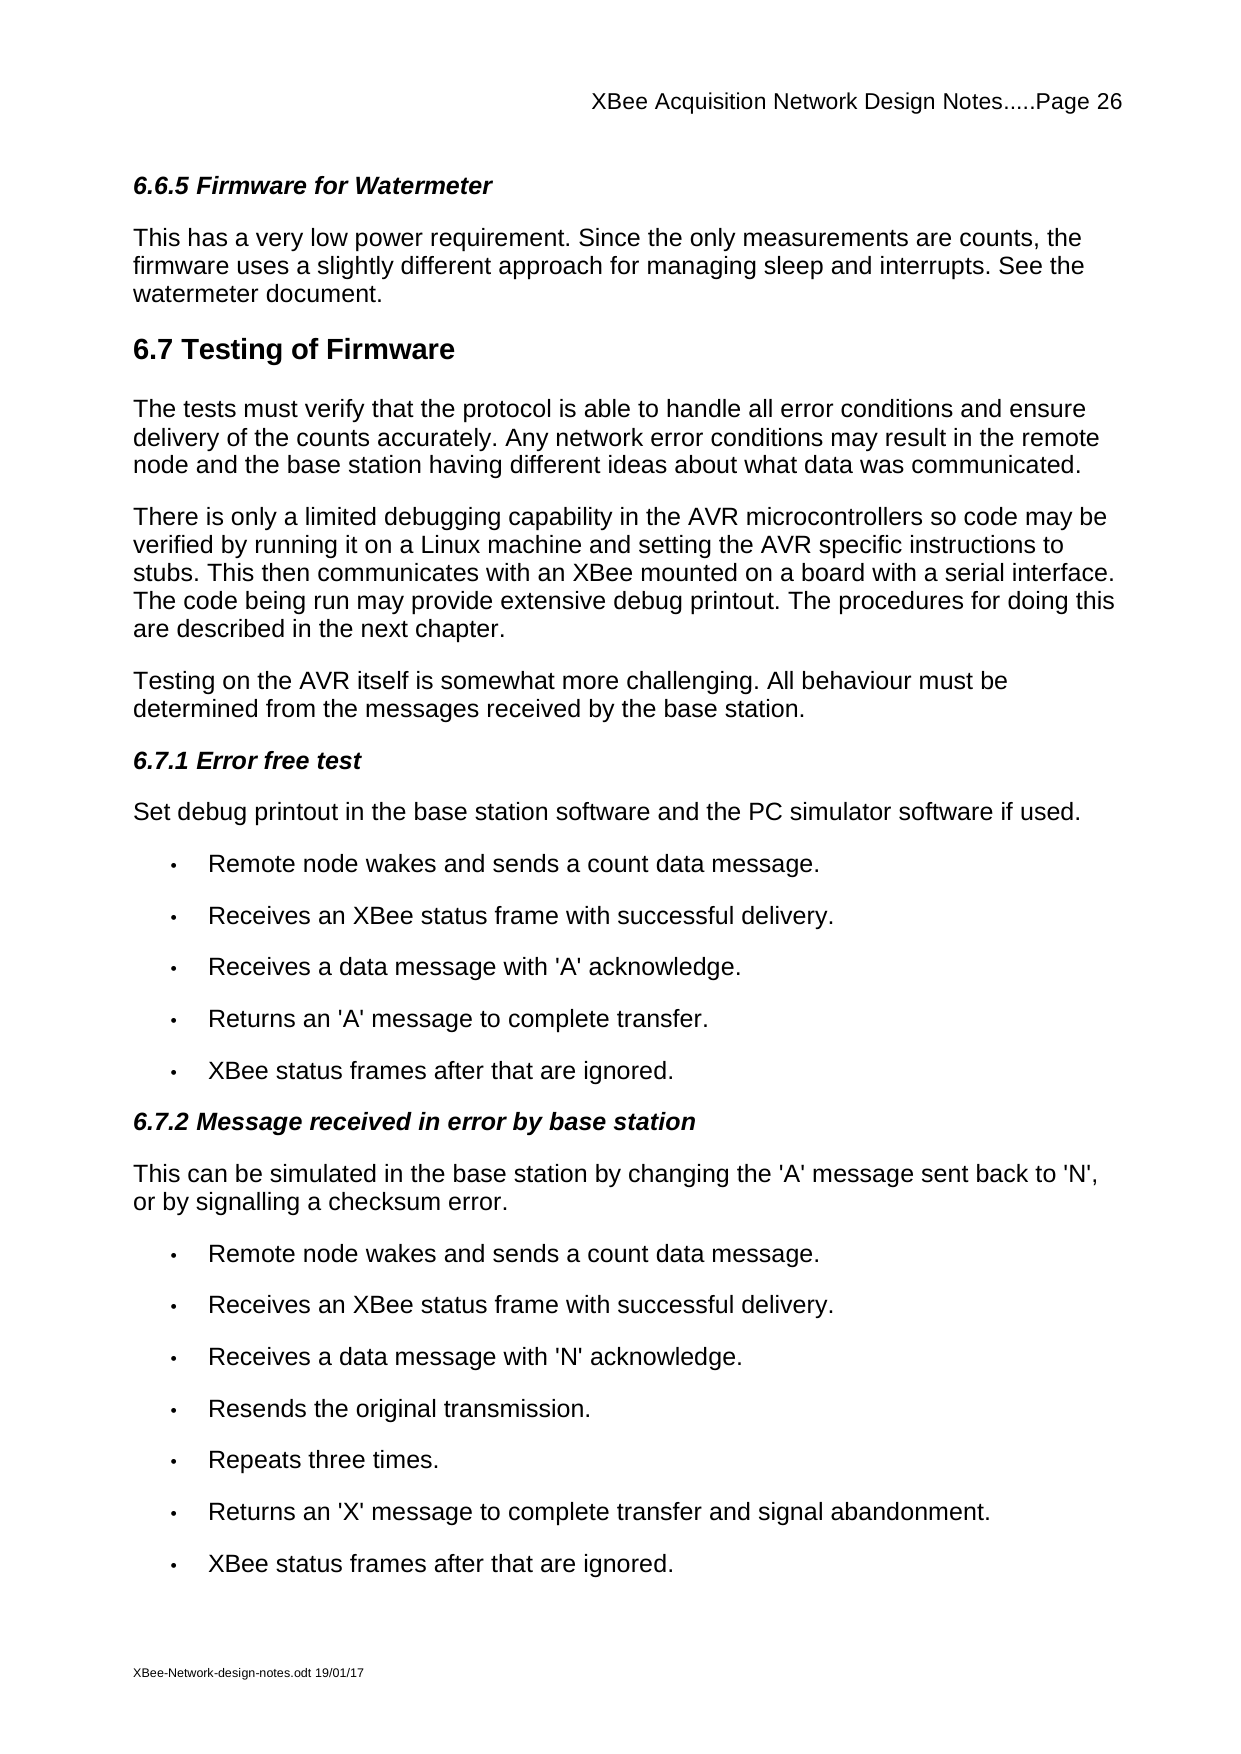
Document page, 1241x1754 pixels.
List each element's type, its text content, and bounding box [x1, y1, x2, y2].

text This has a very low power requirement. Since the only measurements are counts, the firmware uses a slightly different approach for managing sleep and interrupts. See the watermeter document. [133, 224, 1123, 308]
list Resends the original transmission. [170, 1394, 1123, 1423]
subtitle Message received in error by base station [133, 1108, 1123, 1136]
list Remote node wakes and sends a count data message. [170, 850, 1123, 878]
subtitle Testing of Firmware [133, 333, 1123, 365]
text There is only a limited debugging capability in the AVR microcontrollers so code may be verified by running it on a Linux machine and setting the AVR specific instructions to stubs. This then communicates with an XBee mounted on a board with a serial interface. The code being run may provide extensive debug printout. The procedures for doing this are described in the next chapter. [133, 503, 1123, 643]
list Receives an XBee status frame with successful delivery. [170, 902, 1123, 929]
list Receives an XBee status frame with successful delivery. [170, 1291, 1123, 1319]
list Remote node wakes and sends a count data message. [170, 1239, 1123, 1268]
list XBee status frames after that are ignored. [170, 1549, 1123, 1578]
list Receives a data message with 'N' acknowledge. [170, 1343, 1123, 1371]
list Returns an 'X' message to complete transfer and signal abandonment. [170, 1498, 1123, 1526]
list Repeats three times. [170, 1446, 1123, 1474]
list XBee status frames after that are ignored. [170, 1057, 1123, 1084]
subtitle Firmware for Watermeter [133, 172, 1123, 200]
text This can be simulated in the base station by changing the 'A' message sent back to 'N', or by signalling a checksum error. [133, 1160, 1123, 1216]
text Set debug printout in the base station software and the PC simulator software if used. [133, 798, 1123, 826]
list Returns an 'A' message to complete transfer. [170, 1005, 1123, 1033]
text Testing on the AVR itself is somewhat more challenging. All behaviour must be determined from the messages received by the base station. [133, 667, 1123, 723]
list Receives a data message with 'A' acknowledge. [170, 953, 1123, 981]
text The tests must verify that the protocol is able to handle all error conditions and ensure delivery of the counts accurately. Any network error conditions may result in the remote node and the base station having different ideas about what data was communicated. [133, 395, 1123, 479]
subtitle Error free test [133, 747, 1123, 774]
